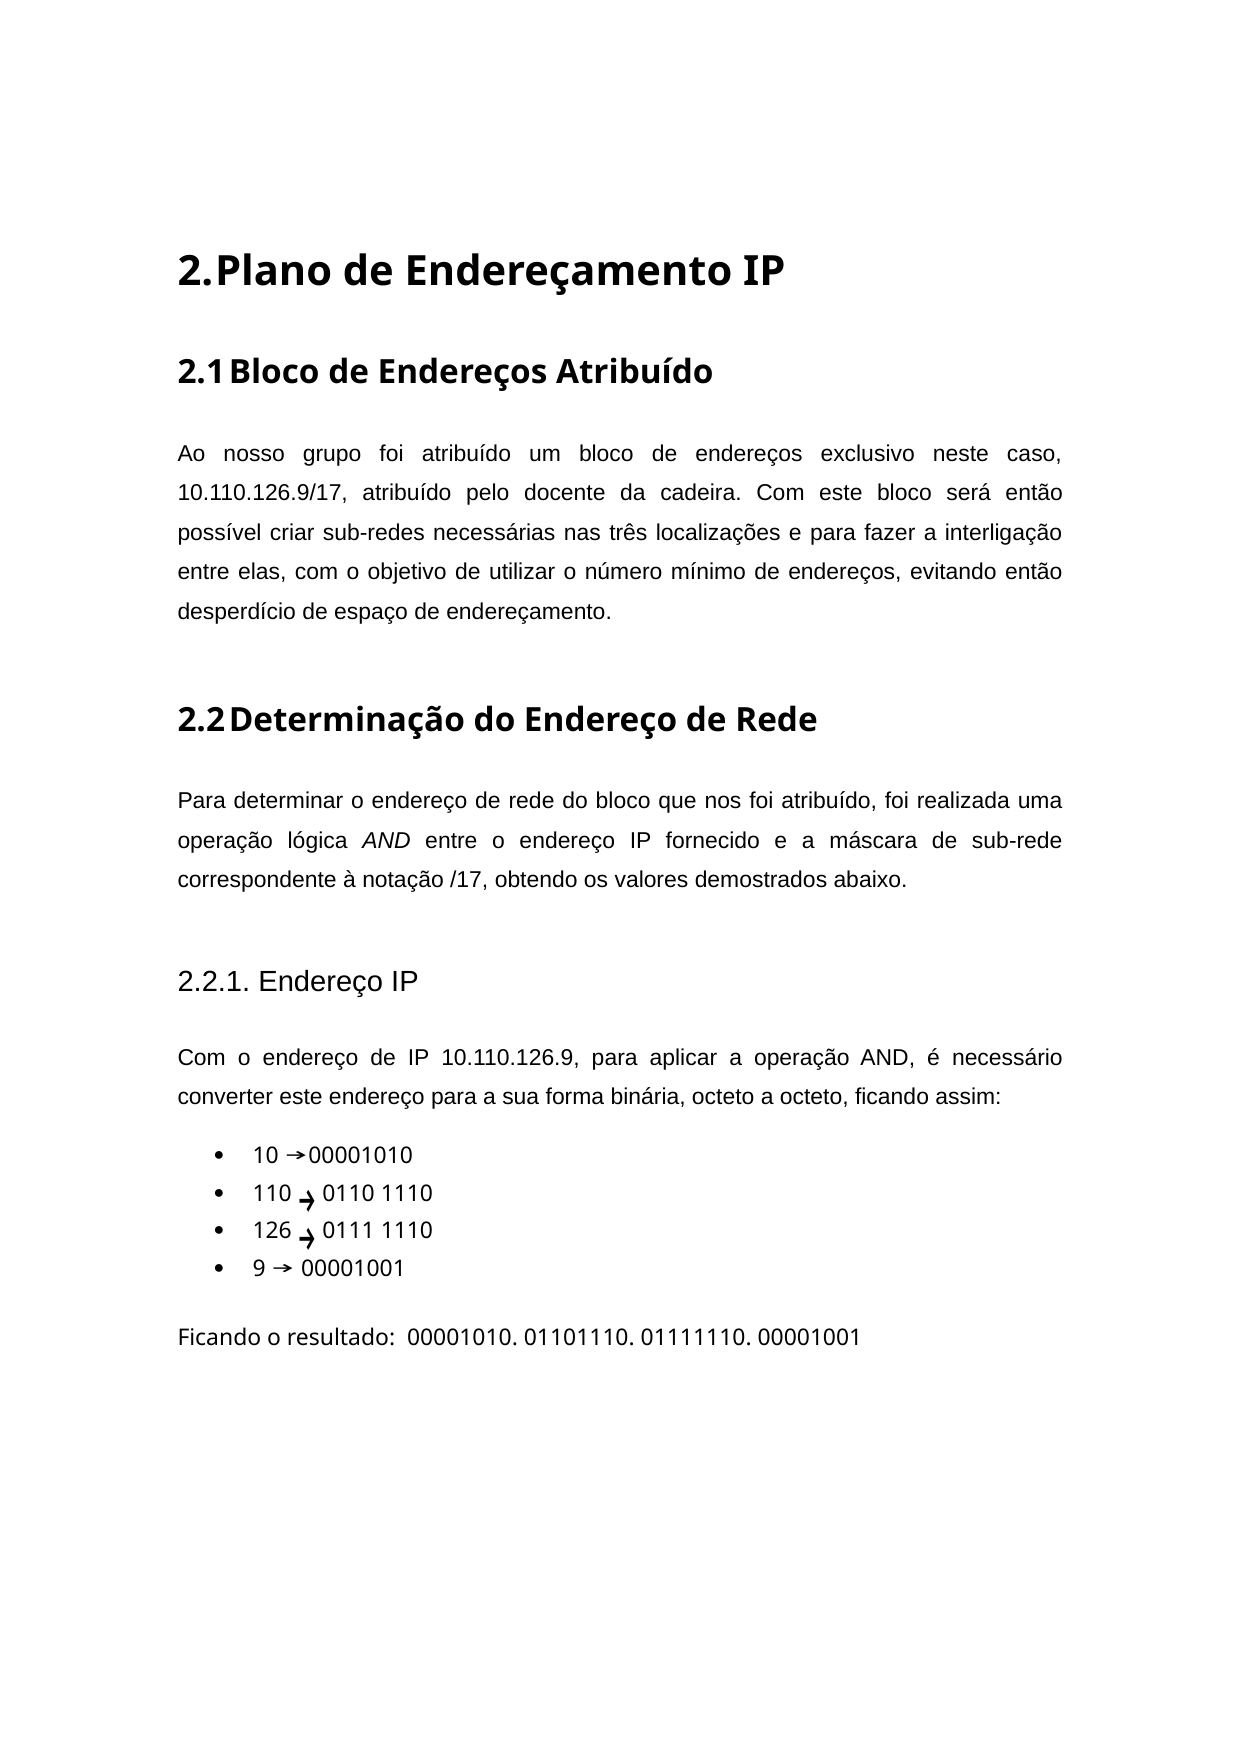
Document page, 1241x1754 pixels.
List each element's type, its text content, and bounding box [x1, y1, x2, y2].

list 110 0110 1110 [215, 1177, 1063, 1214]
list Bloco de Endereços Atribuído [177, 348, 1063, 393]
subtitle 2.2.1. Endereço IP [177, 964, 1063, 997]
list 9 00001001 [215, 1252, 1063, 1290]
text Ao nosso grupo foi atribuído um bloco de endereços exclusivo neste caso, 10.110.126.9/17, atribuído pelo docente da cadeira. Com este bloco será então possível criar sub-redes necessárias nas três localizações e para fazer a interligação entre elas, com o objetivo de utilizar o número mínimo de endereços, evitando então desperdício de espaço de endereçamento. [177, 440, 1063, 624]
list 10 00001010 [215, 1139, 1063, 1177]
text Com o endereço de IP 10.110.126.9, para aplicar a operação AND, é necessário converter este endereço para a sua forma binária, octeto a octeto, ficando assim: [177, 1044, 1063, 1109]
text Ficando o resultado: 00001010. 01101110. 01111110. 00001001 [177, 1321, 1063, 1352]
text Para determinar o endereço de rede do bloco que nos foi atribuído, foi realizada uma operação lógica AND entre o endereço IP fornecido e a máscara de sub-rede correspondente à notação /17, obtendo os valores demostrados abaixo. [177, 787, 1063, 892]
list 126 0111 1110 [215, 1214, 1063, 1252]
list Plano de Endereçamento IP [177, 241, 1063, 298]
list Determinação do Endereço de Rede [177, 696, 1063, 741]
